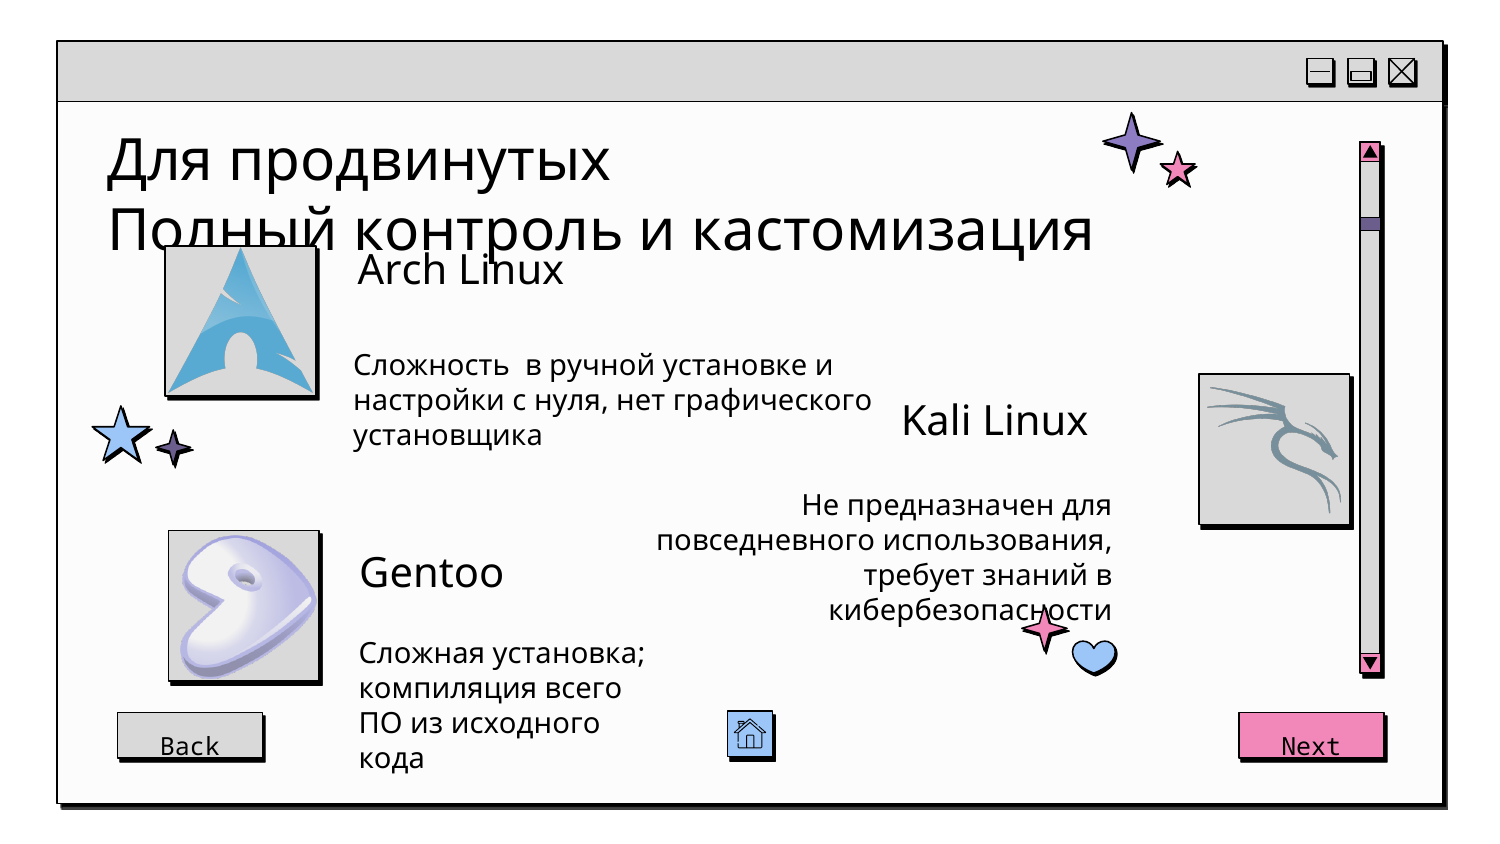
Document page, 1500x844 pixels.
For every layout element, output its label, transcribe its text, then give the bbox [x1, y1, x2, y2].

subtitle Next [1250, 714, 1373, 753]
text_box [1160, 151, 1196, 185]
picture [1202, 378, 1346, 522]
subtitle Back [129, 714, 251, 753]
text_box [92, 405, 150, 461]
text_box [155, 429, 191, 465]
subtitle Arch Linux [342, 227, 895, 293]
subtitle Не предназначен для повседневного использования, требует знаний в кибербезопасности [640, 471, 1194, 542]
subtitle Kali Linux [885, 378, 1152, 443]
subtitle Сложность в ручной установке и настройки с нуля, нет графического установщика [338, 331, 891, 397]
subtitle Сложная установка; компиляция всего ПО из исходного кода [343, 619, 664, 726]
text_box [1198, 373, 1350, 525]
text_box [1021, 605, 1068, 652]
picture [174, 530, 324, 689]
picture [168, 247, 313, 393]
text_box [168, 530, 174, 682]
text_box [117, 712, 263, 758]
text_box [1360, 142, 1380, 673]
title Для продвинутых Полный контроль и кастомизация [92, 107, 1500, 226]
text_box [1072, 641, 1116, 674]
text_box [1102, 112, 1161, 171]
subtitle Gentoo [344, 530, 897, 596]
text_box [165, 245, 317, 397]
text_box [1238, 712, 1384, 758]
text_box [727, 711, 773, 757]
